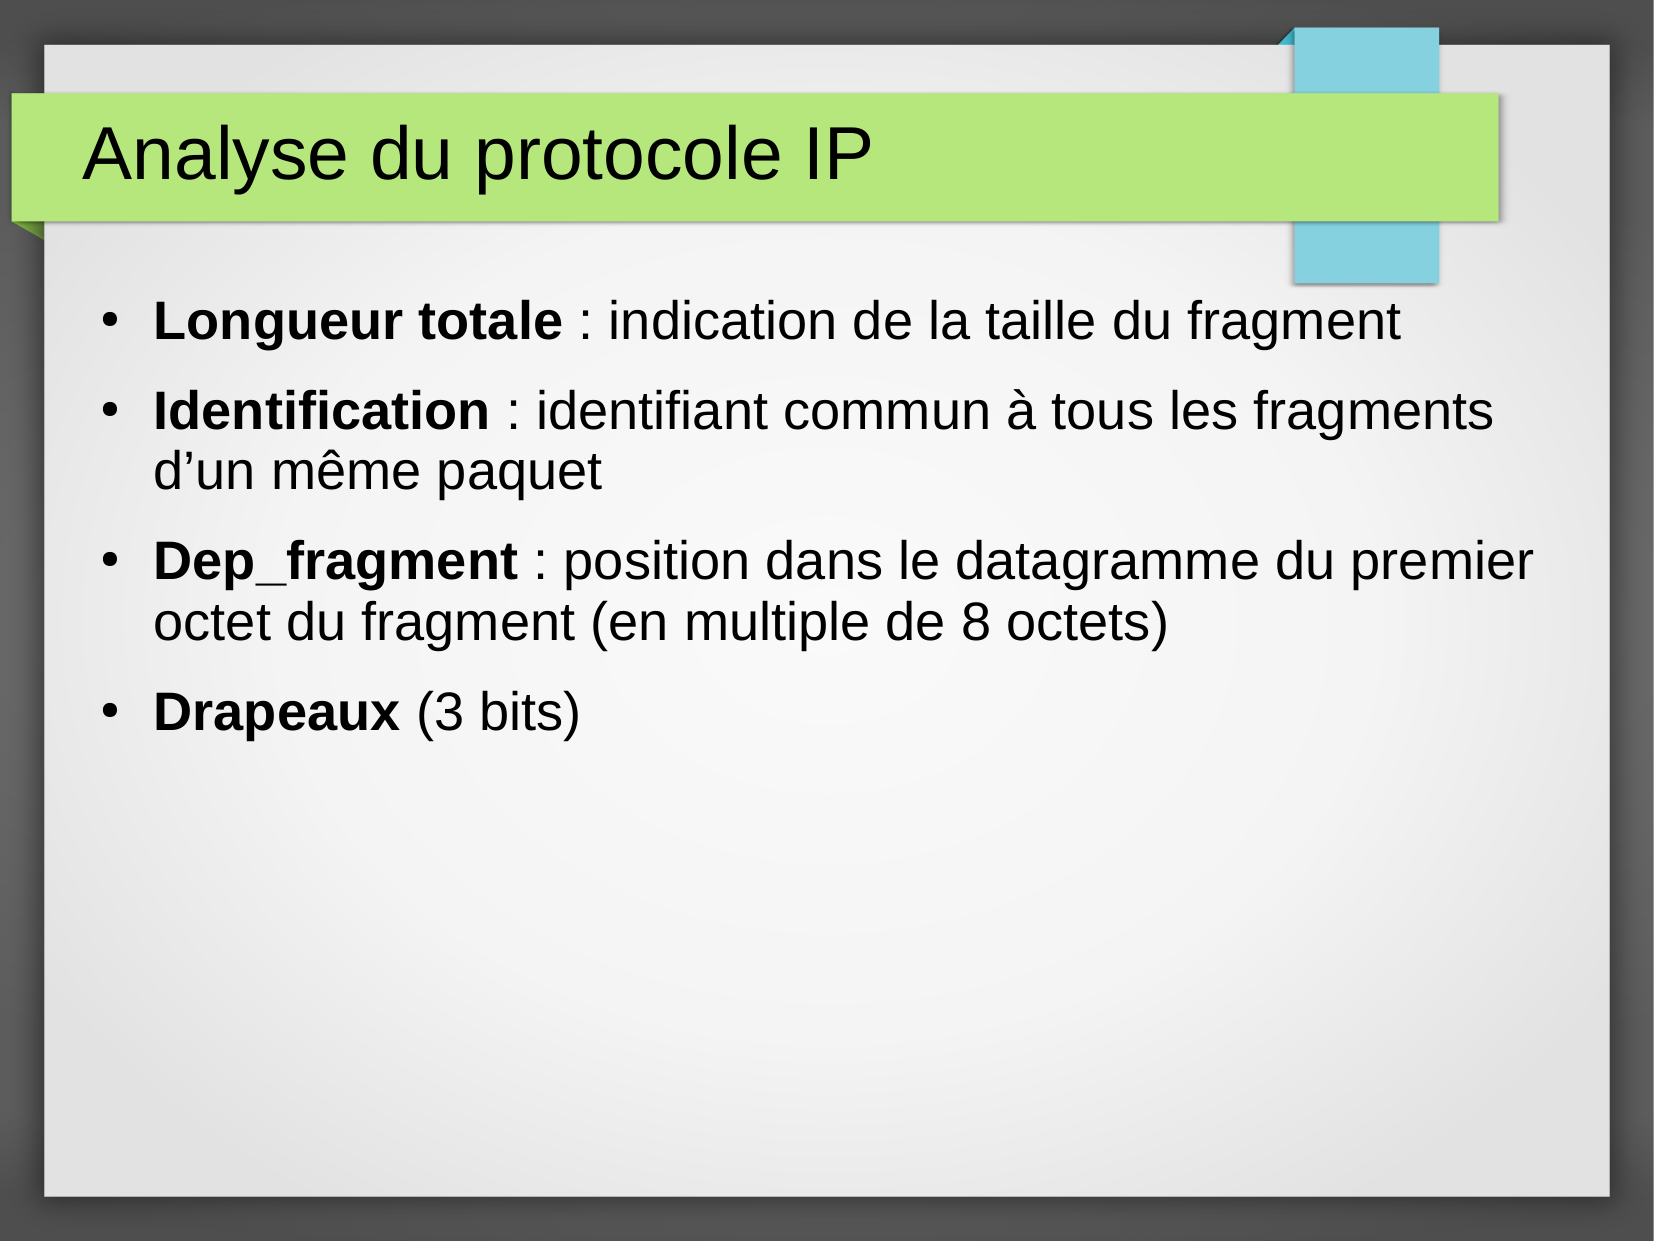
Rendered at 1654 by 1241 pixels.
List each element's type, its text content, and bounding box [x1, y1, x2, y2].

list Longueur totale : indication de la taille du fragment Identification : identifiant commun à tous les fragments d’un même paquet Dep_fragment : position dans le datagramme du premier octet du fragment (en multiple de 8 octets) Drapeaux (3 bits) [82, 290, 1571, 1010]
picture [0, 0, 1654, 1241]
title Analyse du protocole IP [82, 94, 1264, 213]
